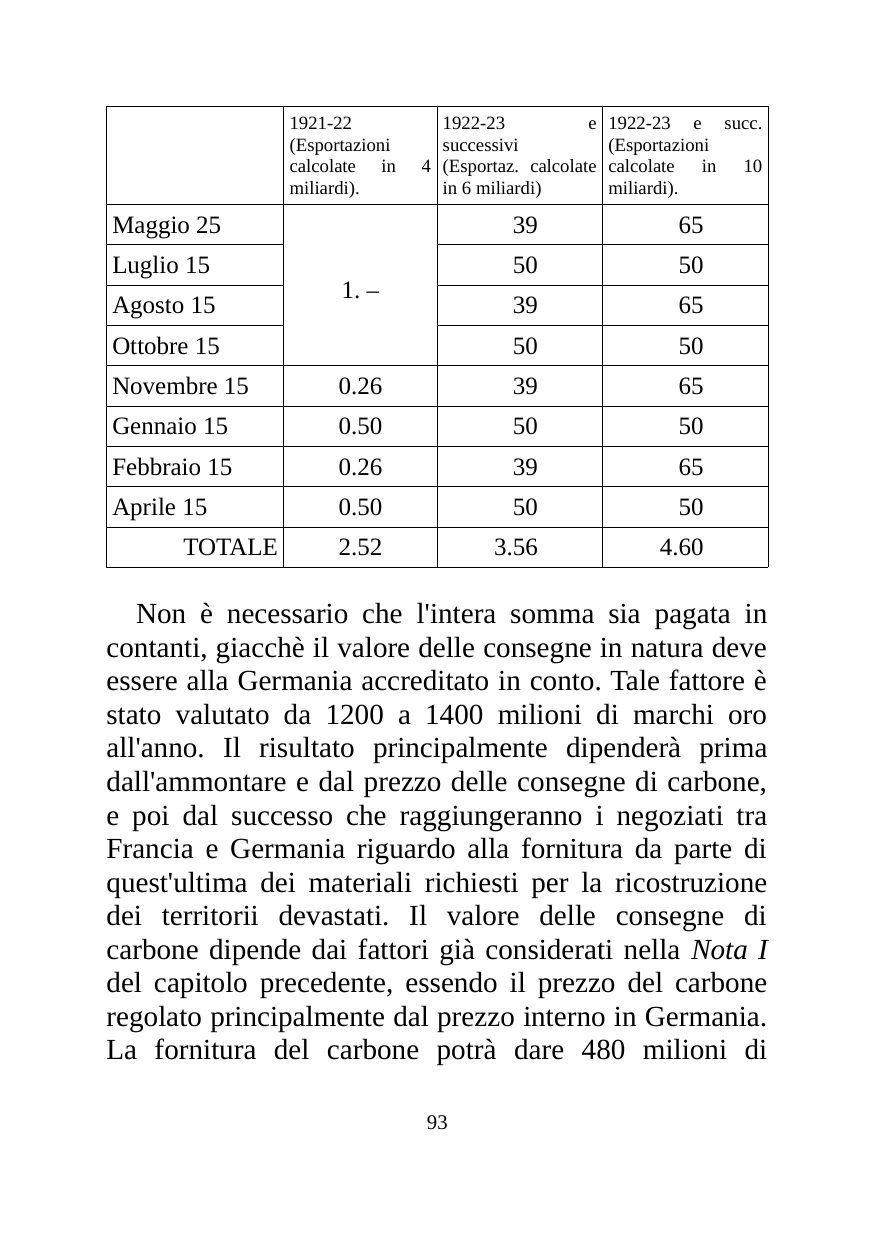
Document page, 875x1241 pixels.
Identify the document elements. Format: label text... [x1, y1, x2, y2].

table_cell Aprile 15 [107, 487, 283, 527]
table_cell 1. – [284, 205, 437, 365]
table_cell 50 [603, 407, 768, 446]
table_cell 50 [438, 407, 602, 446]
table_cell Novembre 15 [107, 366, 283, 406]
table_header 1922-23 e succ. (Esportazioni calcolate in 10 miliardi). [603, 107, 768, 204]
table_cell 65 [603, 205, 768, 244]
table_header 1921-22 (Esportazioni calcolate in 4 miliardi). [284, 107, 437, 204]
table_cell 50 [603, 326, 768, 365]
table_cell 0.26 [284, 366, 437, 406]
text Non è necessario che l'intera somma sia pagata in contanti, giacchè il valore delle consegne in natura deve essere alla Germania accreditato in conto. Tale fattore è stato valutato da 1200 a 1400 milioni di marchi oro all'anno. Il risultato principalmente dipenderà prima dall'ammontare e dal prezzo delle consegne di carbone, e poi dal successo che raggiungeranno i negoziati tra Francia e Germania riguardo alla fornitura da parte di quest'ultima dei materiali richiesti per la ricostruzione dei territorii devastati. Il valore delle consegne di carbone dipende dai fattori già considerati nella Nota I del capitolo precedente, essendo il prezzo del carbone regolato principalmente dal prezzo interno in Germania. La fornitura del carbone potrà dare 480 milioni di [106, 596, 768, 1066]
table_cell 50 [603, 487, 768, 527]
table_cell 0.26 [284, 447, 437, 486]
table_cell 50 [603, 245, 768, 285]
table_cell 0.50 [284, 407, 437, 446]
table_header 1922-23 e successivi (Esportaz. calcolate in 6 miliardi) [438, 107, 602, 204]
table_cell 65 [603, 366, 768, 406]
table_header [107, 107, 283, 204]
table_cell Luglio 15 [107, 245, 283, 285]
table_cell 65 [603, 286, 768, 325]
table_cell 39 [438, 286, 602, 325]
table_cell 65 [603, 447, 768, 486]
table_cell 50 [438, 487, 602, 527]
table_cell 3.56 [438, 528, 602, 567]
table_cell Agosto 15 [107, 286, 283, 325]
table_cell 39 [438, 366, 602, 406]
table_cell 39 [438, 205, 602, 244]
table_cell Maggio 25 [107, 205, 283, 244]
table_cell 4.60 [603, 528, 768, 567]
table_cell Gennaio 15 [107, 407, 283, 446]
table_cell 2.52 [284, 528, 437, 567]
table_cell 50 [438, 326, 602, 365]
table_cell Ottobre 15 [107, 326, 283, 365]
table_cell 39 [438, 447, 602, 486]
table_cell 0.50 [284, 487, 437, 527]
table_cell TOTALE [107, 528, 283, 567]
table_cell 50 [438, 245, 602, 285]
table_cell Febbraio 15 [107, 447, 283, 486]
